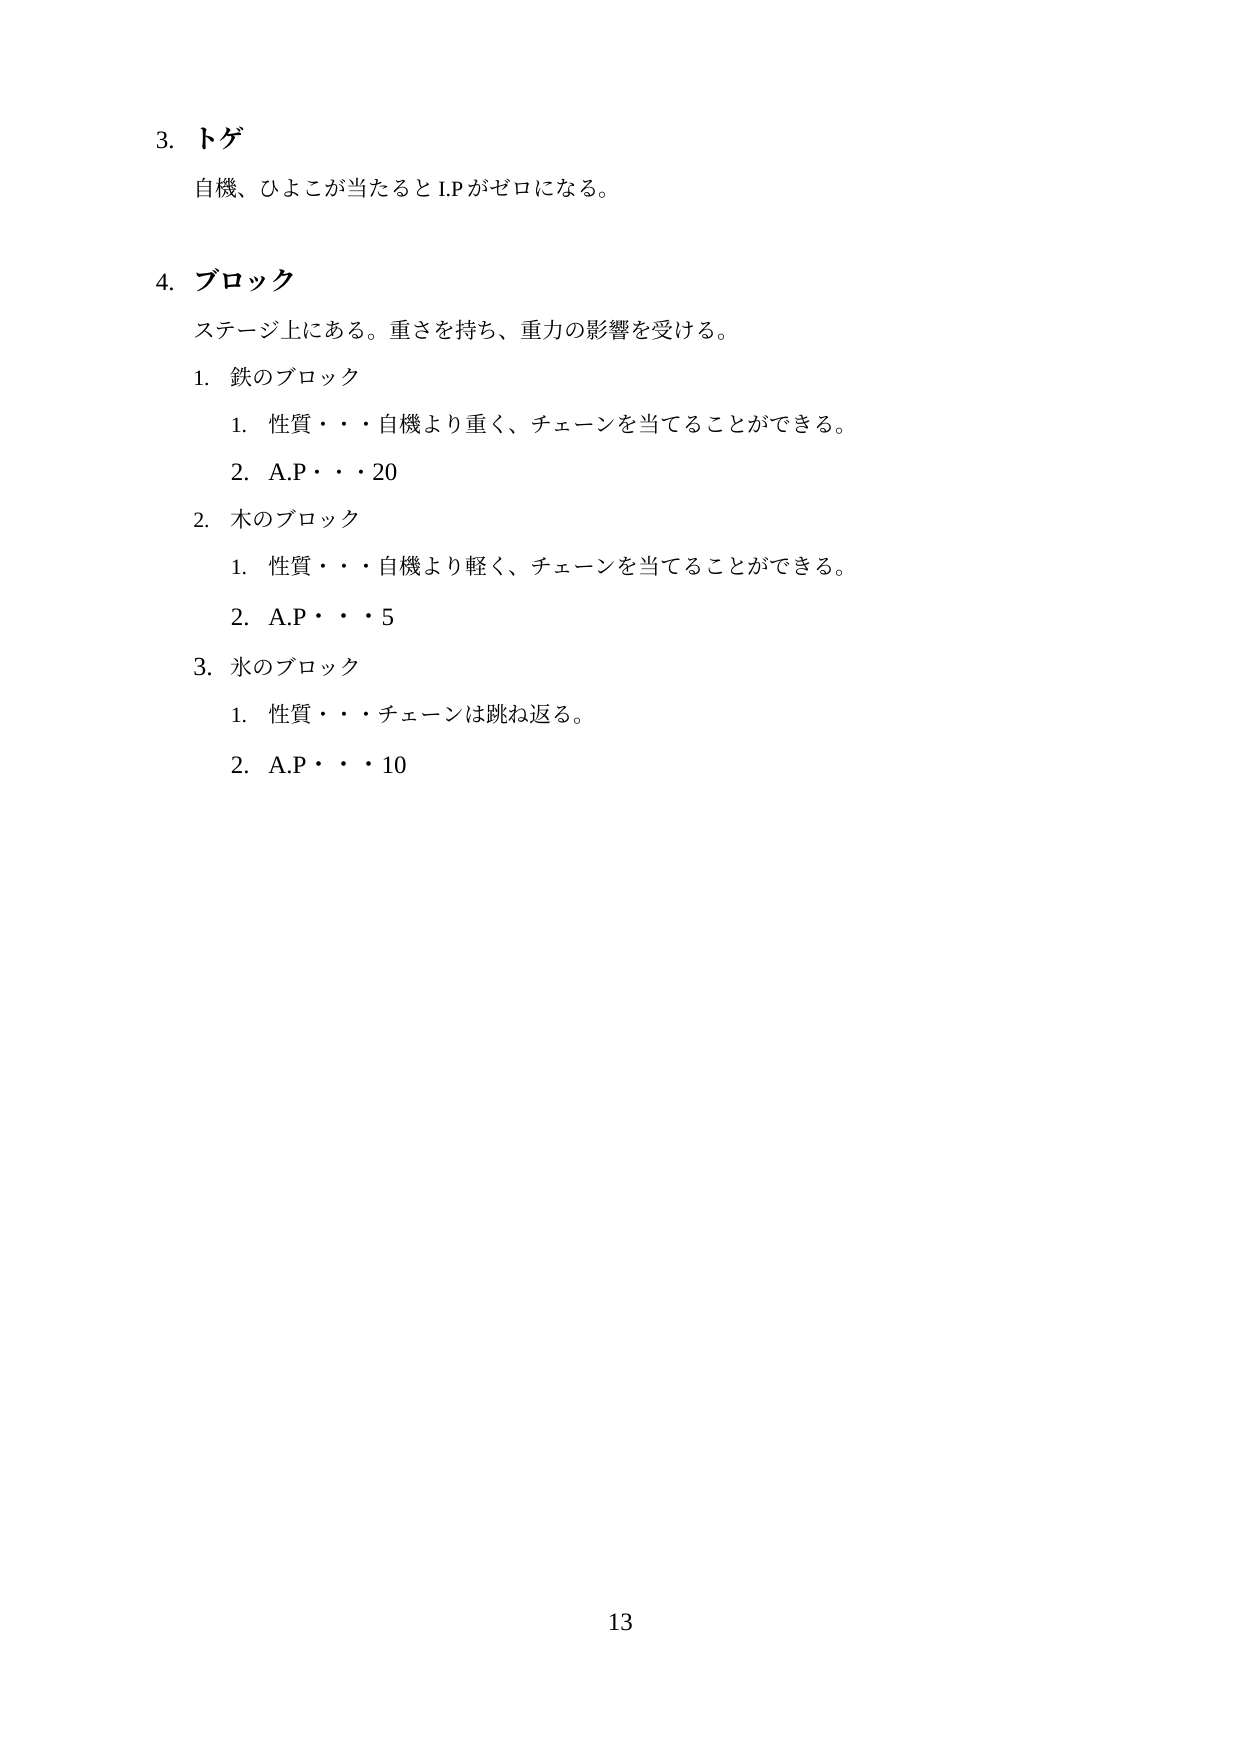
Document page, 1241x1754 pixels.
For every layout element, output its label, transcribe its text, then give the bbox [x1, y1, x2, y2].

list A.P・・・20 [231, 455, 1122, 486]
list 性質・・・自機より重く、チェーンを当てることができる。 [231, 408, 1122, 439]
list ブロック ステージ上にある。重さを持ち、重力の影響を受ける。 [156, 260, 1122, 345]
list A.P・・・10 [231, 745, 1122, 781]
list A.P・・・5 [231, 596, 1122, 632]
list 鉄のブロック [193, 361, 1122, 392]
list トゲ 自機、ひよこが当たるとI.Pがゼロになる。 [156, 118, 1122, 246]
list 性質・・・チェーンは跳ね返る。 [231, 697, 1122, 729]
list 氷のブロック [193, 650, 1122, 682]
list 性質・・・自機より軽く、チェーンを当てることができる。 [231, 549, 1122, 581]
list 木のブロック [193, 502, 1122, 533]
